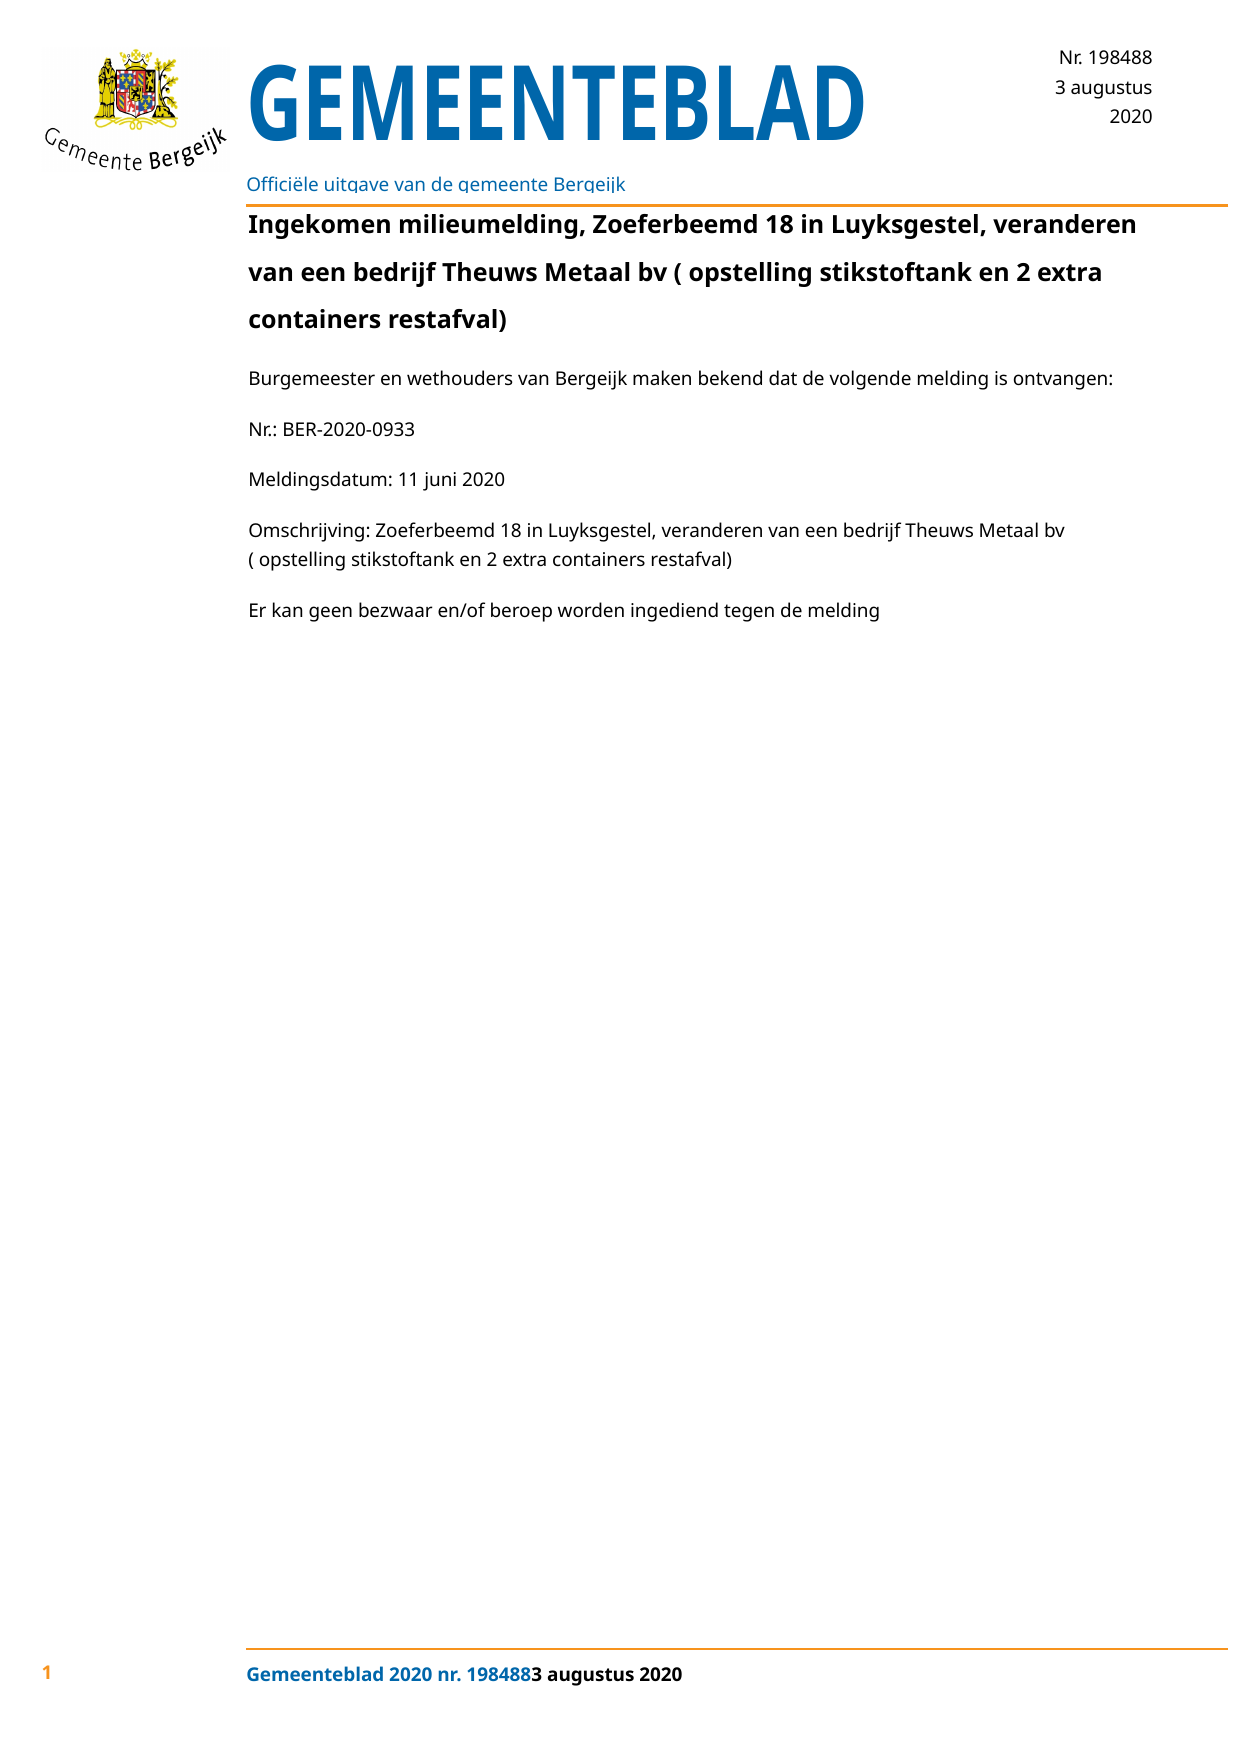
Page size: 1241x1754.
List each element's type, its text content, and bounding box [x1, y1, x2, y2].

text Meldingsdatum: 11 juni 2020 [248, 466, 1152, 492]
text Nr.: BER-2020-0933 [248, 416, 1152, 442]
picture [41, 47, 231, 172]
text Burgemeester en wethouders van Bergeijk maken bekend dat de volgende melding is ontvangen: [248, 366, 1152, 391]
text Omschrijving: Zoeferbeemd 18 in Luyksgestel, veranderen van een bedrijf Theuws Metaal bv ( opstelling stikstoftank en 2 extra containers restafval) [248, 517, 1152, 572]
text Er kan geen bezwaar en/of beroep worden ingediend tegen de melding [248, 597, 1152, 622]
text Ingekomen milieumelding, Zoeferbeemd 18 in Luyksgestel, veranderen van een bedrijf Theuws Metaal bv ( opstelling stikstoftank en 2 extra containers restafval) [248, 207, 1152, 336]
